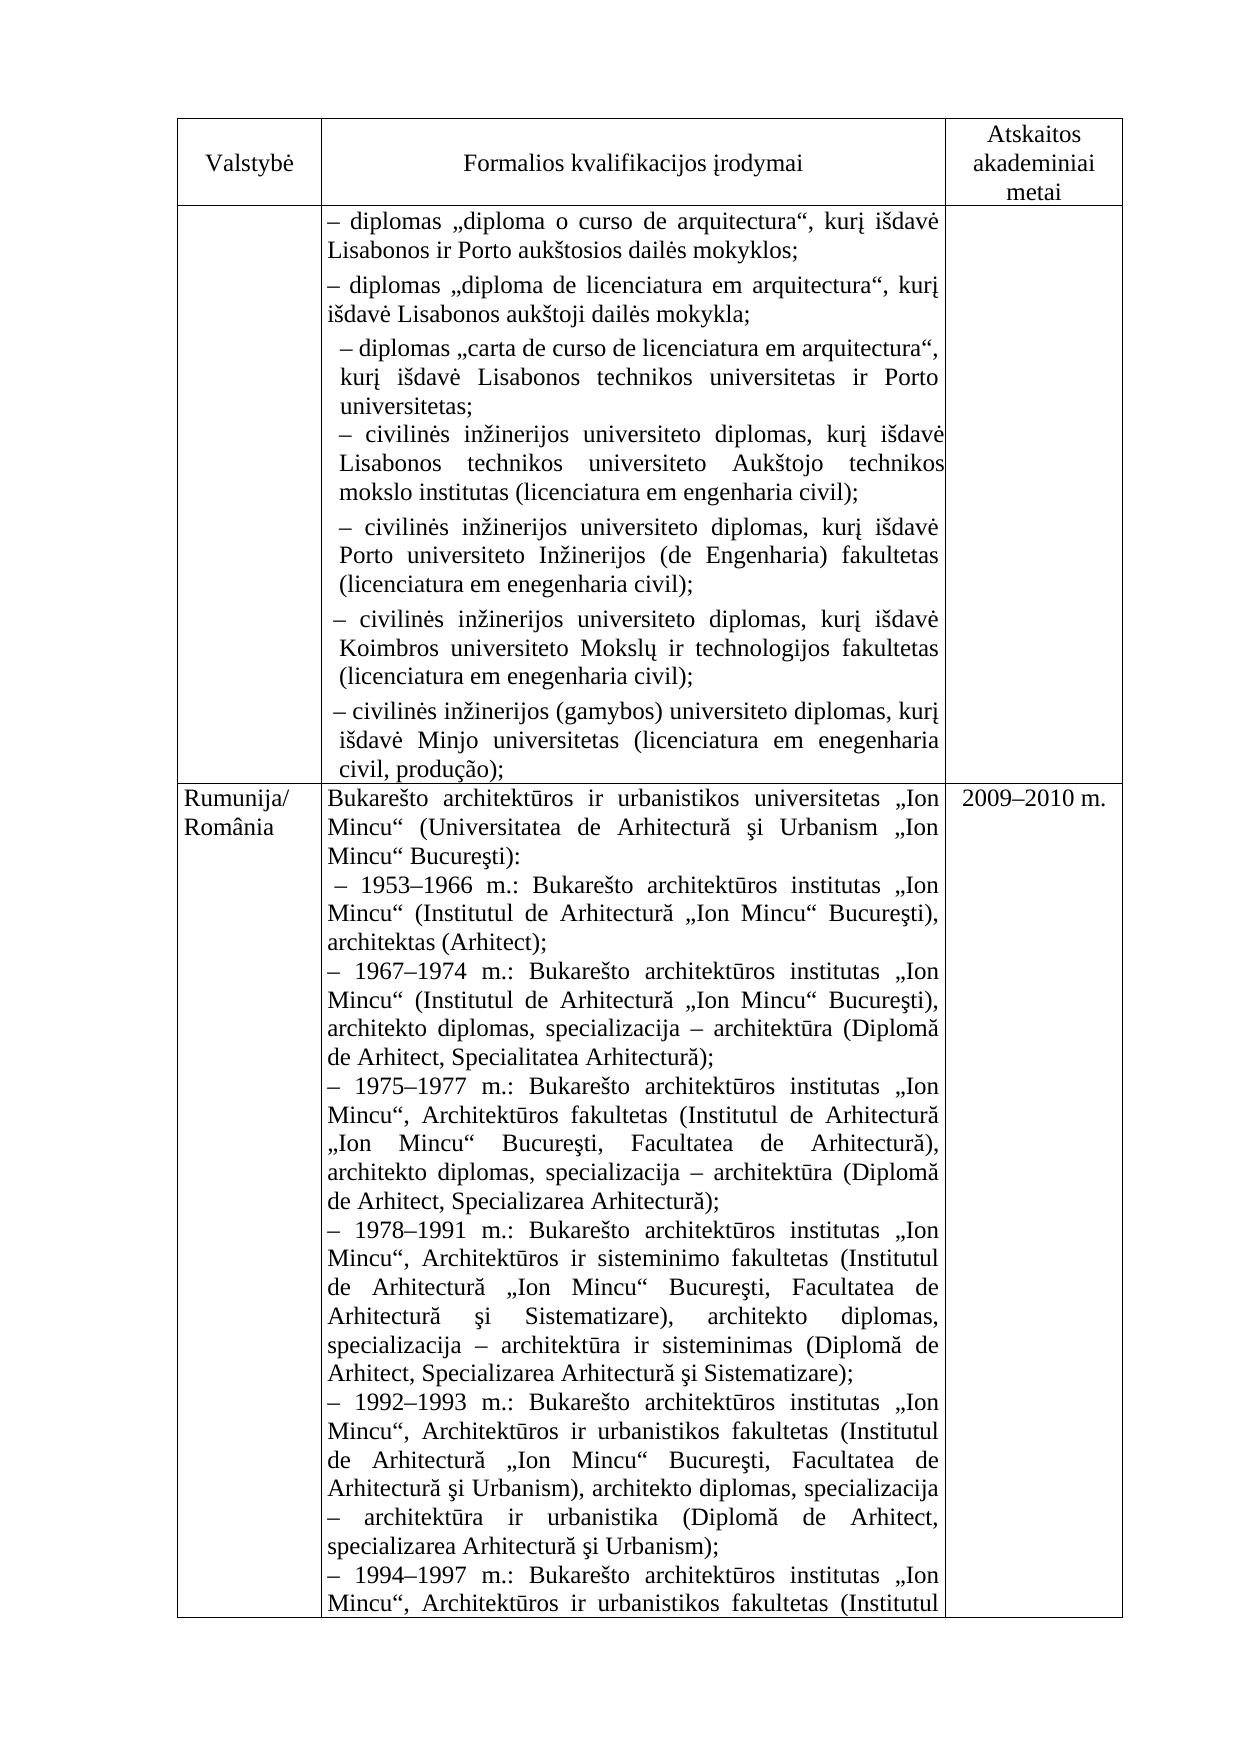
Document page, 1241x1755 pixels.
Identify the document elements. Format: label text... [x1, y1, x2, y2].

table_cell Bukarešto architektūros ir urbanistikos universitetas „Ion Mincu“ (Universitatea de Arhitectură şi Urbanism „Ion Mincu“ Bucureşti): – 1953–1966 m.: Bukarešto architektūros institutas „Ion Mincu“ (Institutul de Arhitectură „Ion Mincu“ Bucureşti), architektas (Arhitect); – 1967–1974 m.: Bukarešto architektūros institutas „Ion Mincu“ (Institutul de Arhitectură „Ion Mincu“ Bucureşti), architekto diplomas, specializacija – architektūra (Diplomă de Arhitect, Specialitatea Arhitectură); – 1975–1977 m.: Bukarešto architektūros institutas „Ion Mincu“, Architektūros fakultetas (Institutul de Arhitectură „Ion Mincu“ Bucureşti, Facultatea de Arhitectură), architekto diplomas, specializacija – architektūra (Diplomă de Arhitect, Specializarea Arhitectură); – 1978–1991 m.: Bukarešto architektūros institutas „Ion Mincu“, Architektūros ir sisteminimo fakultetas (Institutul de Arhitectură „Ion Mincu“ Bucureşti, Facultatea de Arhitectură şi Sistematizare), architekto diplomas, specializacija – architektūra ir sisteminimas (Diplomă de Arhitect, Specializarea Arhitectură şi Sistematizare); – 1992–1993 m.: Bukarešto architektūros institutas „Ion Mincu“, Architektūros ir urbanistikos fakultetas (Institutul de Arhitectură „Ion Mincu“ Bucureşti, Facultatea de Arhitectură şi Urbanism), architekto diplomas, specializacija – architektūra ir urbanistika (Diplomă de Arhitect, specializarea Arhitectură şi Urbanism); – 1994–1997 m.: Bukarešto architektūros institutas „Ion Mincu“, Architektūros ir urbanistikos fakultetas (Institutul [322, 784, 945, 1617]
table_header Formalios kvalifikacijos įrodymai [322, 119, 945, 205]
table_cell – diplomas „diploma o curso de arquitectura“, kurį išdavė Lisabonos ir Porto aukštosios dailės mokyklos; – diplomas „diploma de licenciatura em arquitectura“, kurį išdavė Lisabonos aukštoji dailės mokykla; – diplomas „carta de curso de licenciatura em arquitectura“, kurį išdavė Lisabonos technikos universitetas ir Porto universitetas; – civilinės inžinerijos universiteto diplomas, kurį išdavė Lisabonos technikos universiteto Aukštojo technikos mokslo institutas (licenciatura em engenharia civil); – civilinės inžinerijos universiteto diplomas, kurį išdavė Porto universiteto Inžinerijos (de Engenharia) fakultetas (licenciatura em enegenharia civil); – civilinės inžinerijos universiteto diplomas, kurį išdavė Koimbros universiteto Mokslų ir technologijos fakultetas (licenciatura em enegenharia civil); – civilinės inžinerijos (gamybos) universiteto diplomas, kurį išdavė Minjo universitetas (licenciatura em enegenharia civil, produção); [322, 206, 945, 782]
table_cell [946, 206, 1122, 782]
table_header Atskaitos akademiniai metai [946, 119, 1122, 205]
table_cell Rumunija/ România [178, 784, 321, 1617]
table_header Valstybė [178, 119, 321, 205]
table_cell 2009–2010 m. [946, 784, 1122, 1617]
table_cell [178, 206, 321, 782]
